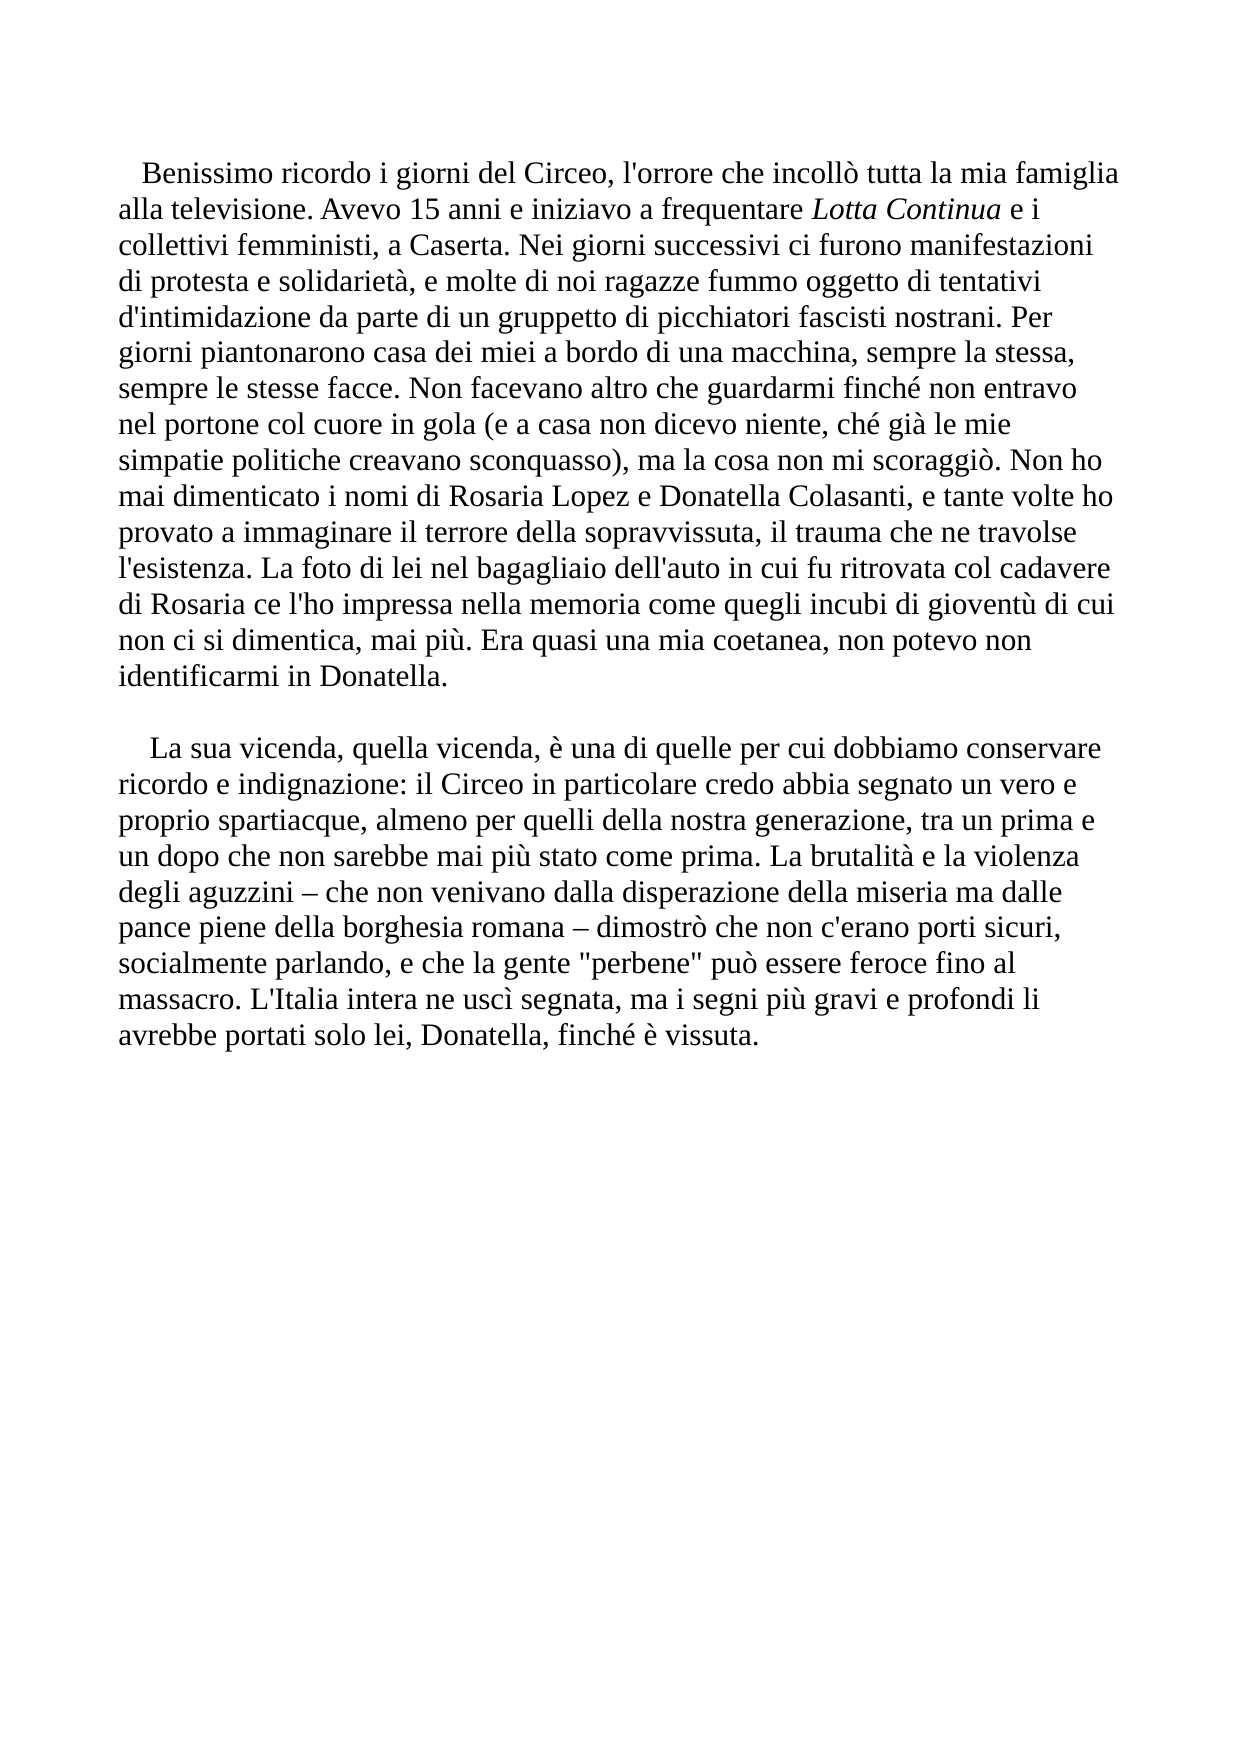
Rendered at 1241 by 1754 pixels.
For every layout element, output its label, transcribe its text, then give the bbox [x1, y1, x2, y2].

text Benissimo ricordo i giorni del Circeo, l'orrore che incollò tutta la mia famiglia alla televisione. Avevo 15 anni e iniziavo a frequentare Lotta Continua e i collettivi femministi, a Caserta. Nei giorni successivi ci furono manifestazioni di protesta e solidarietà, e molte di noi ragazze fummo oggetto di tentativi d'intimidazione da parte di un gruppetto di picchiatori fascisti nostrani. Per giorni piantonarono casa dei miei a bordo di una macchina, sempre la stessa, sempre le stesse facce. Non facevano altro che guardarmi finché non entravo nel portone col cuore in gola (e a casa non dicevo niente, ché già le mie simpatie politiche creavano sconquasso), ma la cosa non mi scoraggiò. Non ho mai dimenticato i nomi di Rosaria Lopez e Donatella Colasanti, e tante volte ho provato a immaginare il terrore della sopravvissuta, il trauma che ne travolse l'esistenza. La foto di lei nel bagagliaio dell'auto in cui fu ritrovata col cadavere di Rosaria ce l'ho impressa nella memoria come quegli incubi di gioventù di cui non ci si dimentica, mai più. Era quasi una mia coetanea, non potevo non identificarmi in Donatella. La sua vicenda, quella vicenda, è una di quelle per cui dobbiamo conservare ricordo e indignazione: il Circeo in particolare credo abbia segnato un vero e proprio spartiacque, almeno per quelli della nostra generazione, tra un prima e un dopo che non sarebbe mai più stato come prima. La brutalità e la violenza degli aguzzini – che non venivano dalla disperazione della miseria ma dalle pance piene della borghesia romana – dimostrò che non c'erano porti sicuri, socialmente parlando, e che la gente "perbene" può essere feroce fino al massacro. L'Italia intera ne uscì segnata, ma i segni più gravi e profondi li avrebbe portati solo lei, Donatella, finché è vissuta. [118, 118, 1122, 1052]
